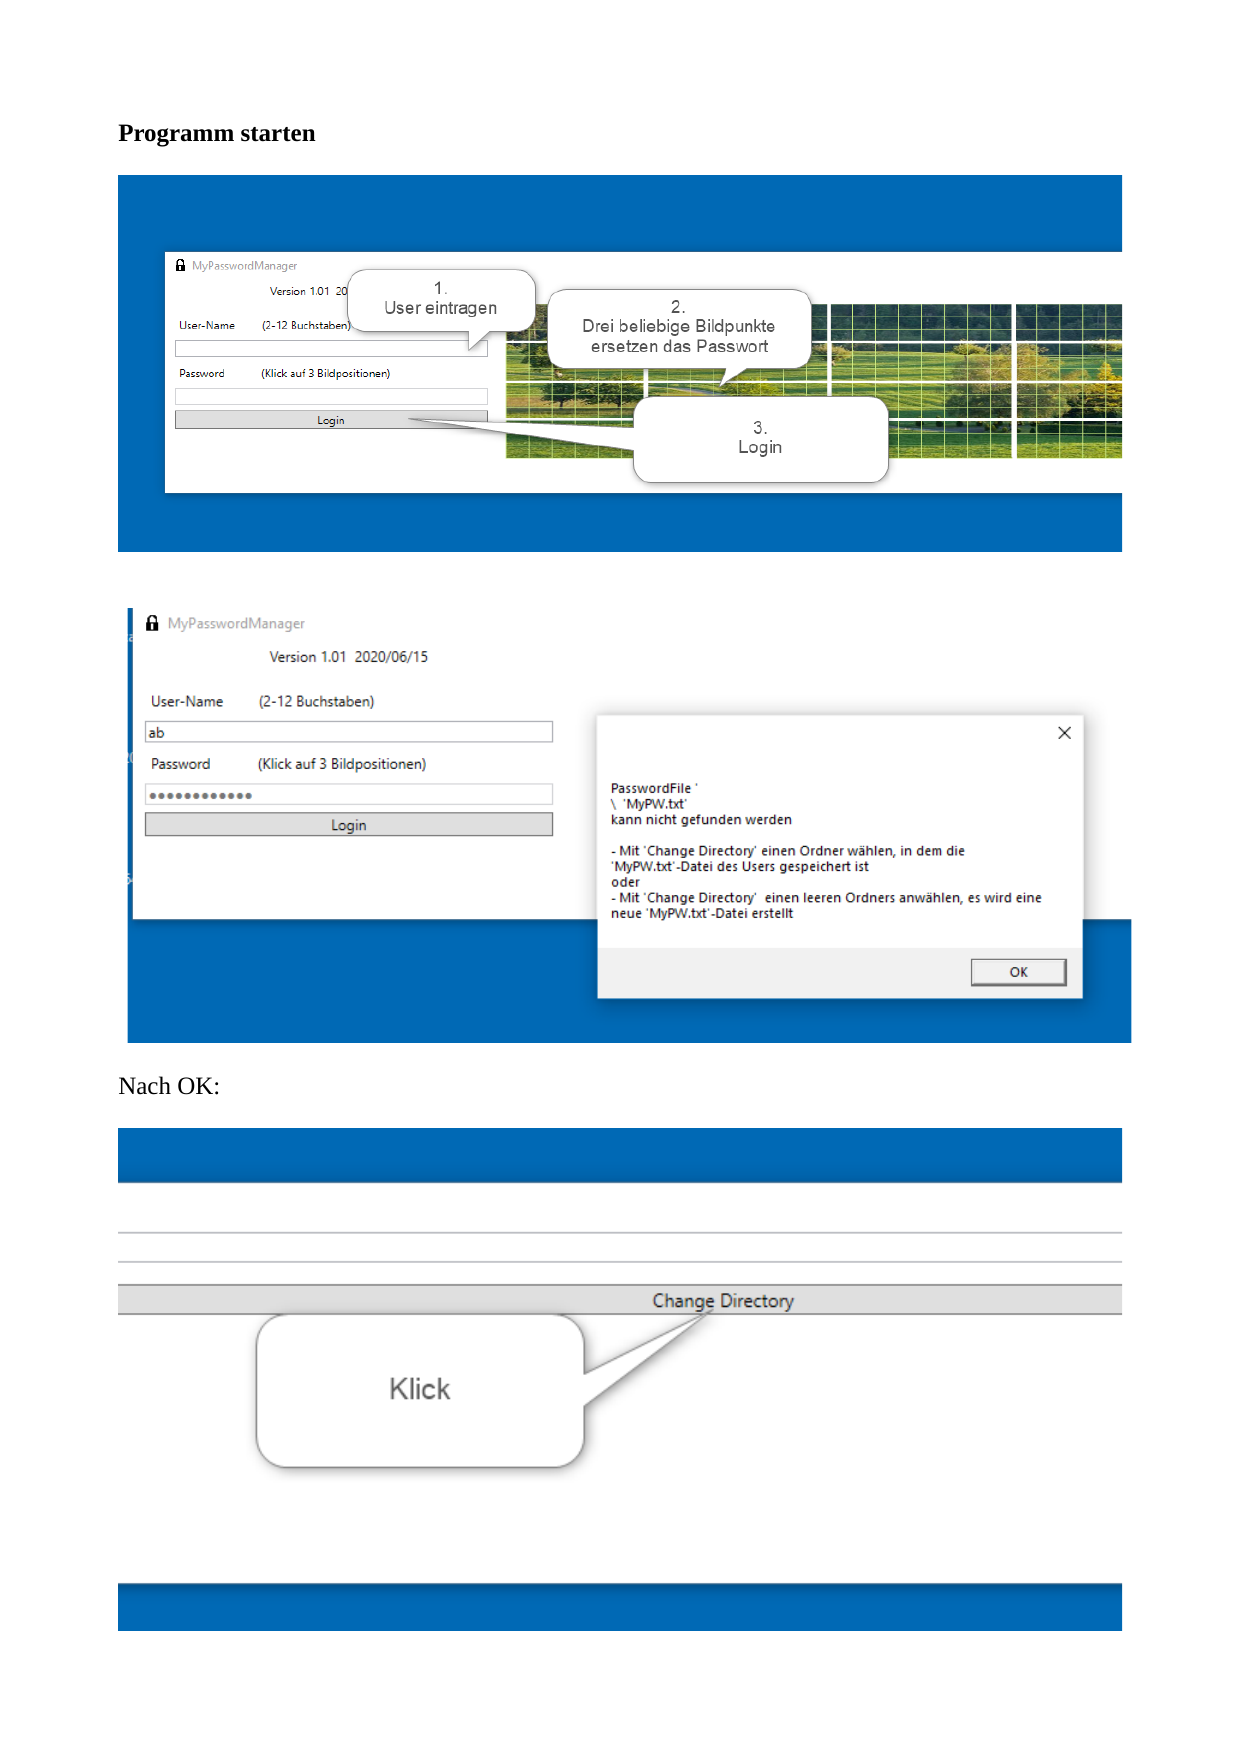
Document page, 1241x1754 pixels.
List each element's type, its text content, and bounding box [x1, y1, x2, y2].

picture [118, 175, 1123, 552]
picture [127, 608, 1132, 1043]
picture [118, 1128, 1123, 1631]
text Programm starten [118, 118, 1122, 147]
text Nach OK: [118, 1071, 1122, 1100]
